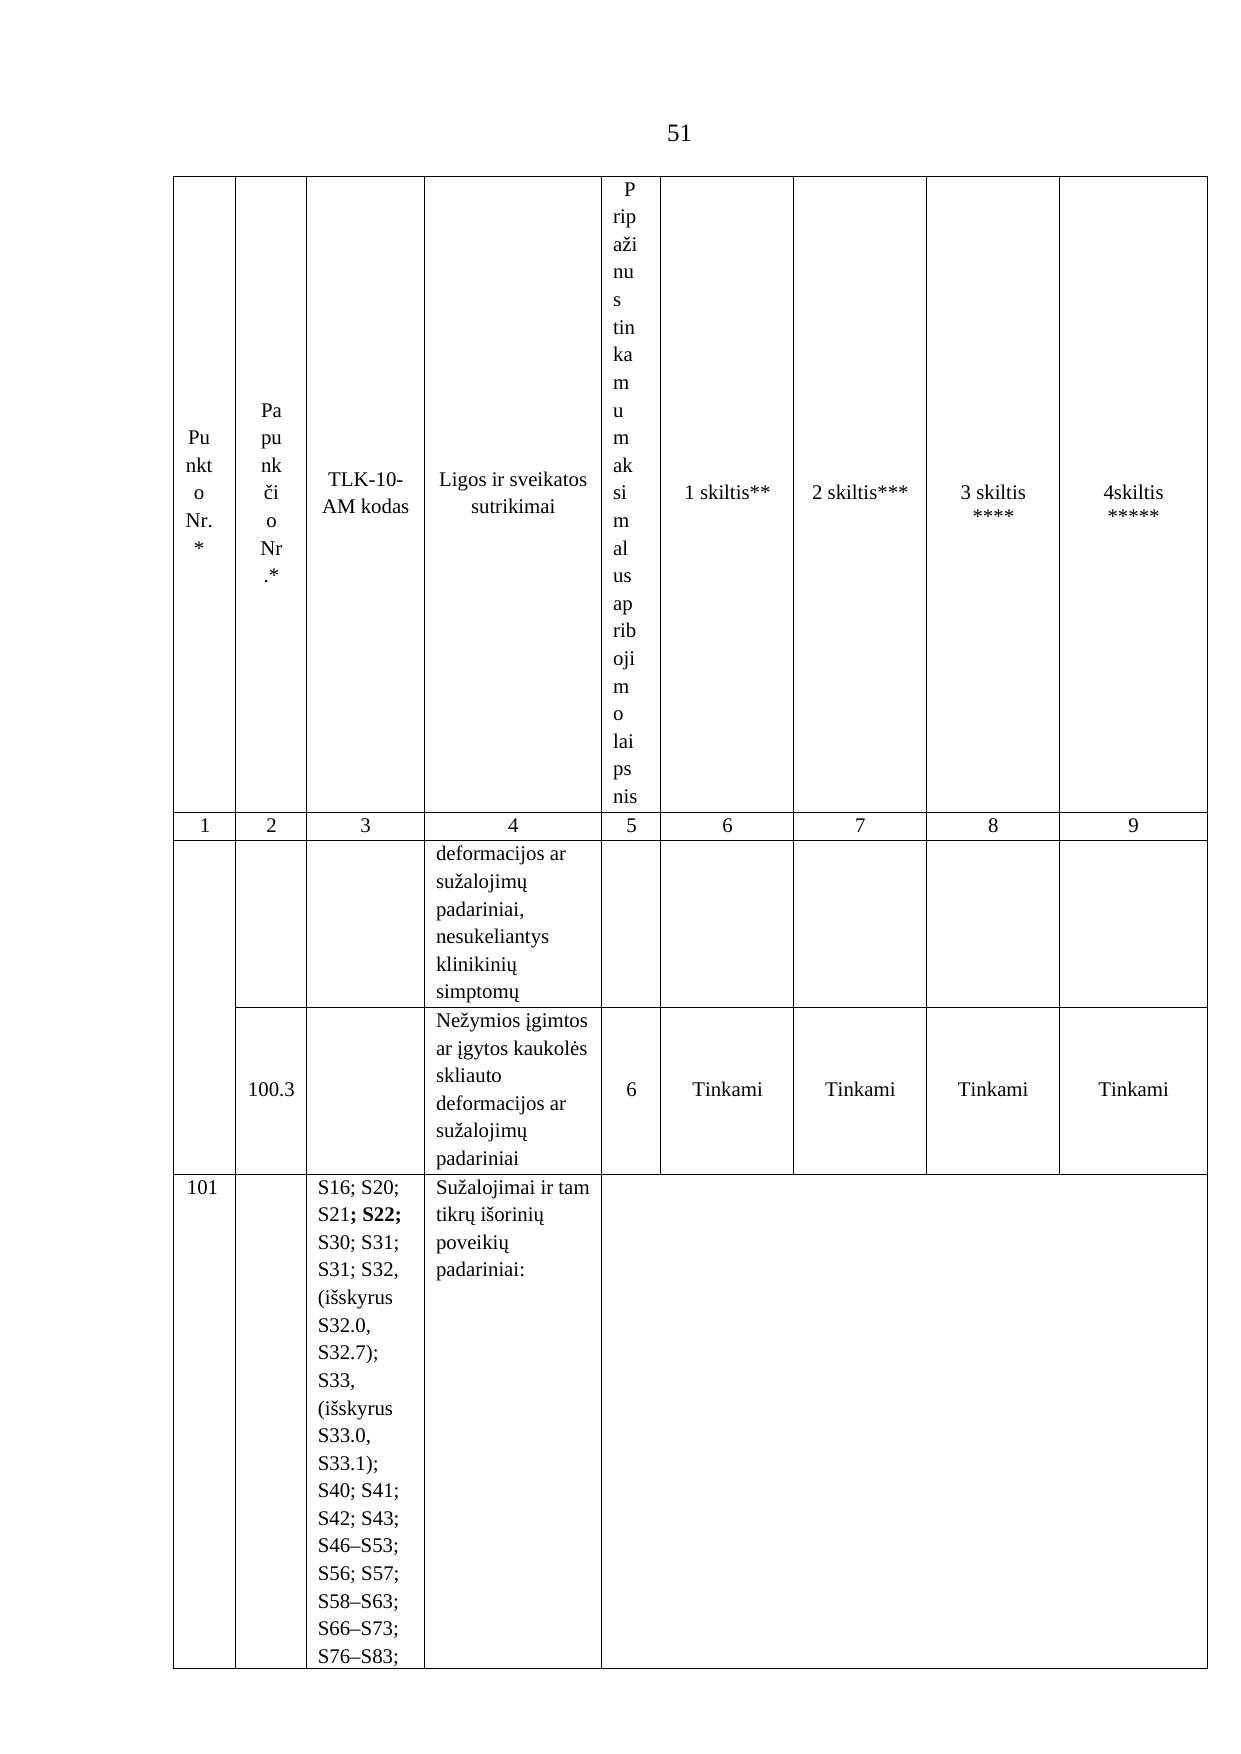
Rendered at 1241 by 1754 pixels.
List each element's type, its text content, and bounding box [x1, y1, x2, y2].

table_cell [174, 841, 235, 1173]
table_header Pripažinus tinkamu maksimalus apribojimo laipsnis [602, 177, 660, 812]
table_header Papunkčio Nr.* [236, 177, 306, 812]
table_cell Tinkami [794, 1008, 926, 1173]
table_cell [1060, 841, 1207, 1007]
table_cell 6 [602, 1008, 660, 1173]
table_cell Nežymios įgimtos ar įgytos kaukolės skliauto deformacijos ar sužalojimų padariniai [425, 1008, 601, 1173]
table_cell 1 [174, 813, 235, 840]
table_cell 101 [174, 1175, 235, 1668]
table_header 3 skiltis **** [927, 177, 1059, 812]
table_cell [307, 1008, 424, 1173]
table_cell 7 [794, 813, 926, 840]
table_cell [307, 841, 424, 1007]
table_cell deformacijos ar sužalojimų padariniai, nesukeliantys klinikinių simptomų [425, 841, 601, 1007]
table_cell [661, 841, 793, 1007]
table_header Ligos ir sveikatos sutrikimai [425, 177, 601, 812]
table_cell [602, 841, 660, 1007]
table_cell [927, 841, 1059, 1007]
table_cell 6 [661, 813, 793, 840]
table_cell 100.3 [236, 1008, 306, 1173]
table_header Punkto Nr.* [174, 177, 235, 812]
table_header 2 skiltis*** [794, 177, 926, 812]
table_cell Tinkami [1060, 1008, 1207, 1173]
table_cell 5 [602, 813, 660, 840]
table_header 4skiltis ***** [1060, 177, 1207, 812]
table_cell Tinkami [661, 1008, 793, 1173]
table_cell 9 [1060, 813, 1207, 840]
table_cell S16; S20; S21; S22; S30; S31; S31; S32, (išskyrus S32.0, S32.7); S33, (išskyrus S33.0, S33.1); S40; S41; S42; S43; S46–S53; S56; S57; S58–S63; S66–S73; S76–S83; [307, 1175, 424, 1668]
table_cell 8 [927, 813, 1059, 840]
table_cell [236, 841, 306, 1007]
table_cell 4 [425, 813, 601, 840]
table_cell Sužalojimai ir tam tikrų išorinių poveikių padariniai: [425, 1175, 601, 1668]
table_cell [236, 1175, 306, 1668]
table_cell 3 [307, 813, 424, 840]
table_cell Tinkami [927, 1008, 1059, 1173]
table_header 1 skiltis** [661, 177, 793, 812]
table_cell [602, 1175, 1207, 1668]
table_cell 2 [236, 813, 306, 840]
table_header TLK-10-AM kodas [307, 177, 424, 812]
table_cell [794, 841, 926, 1007]
